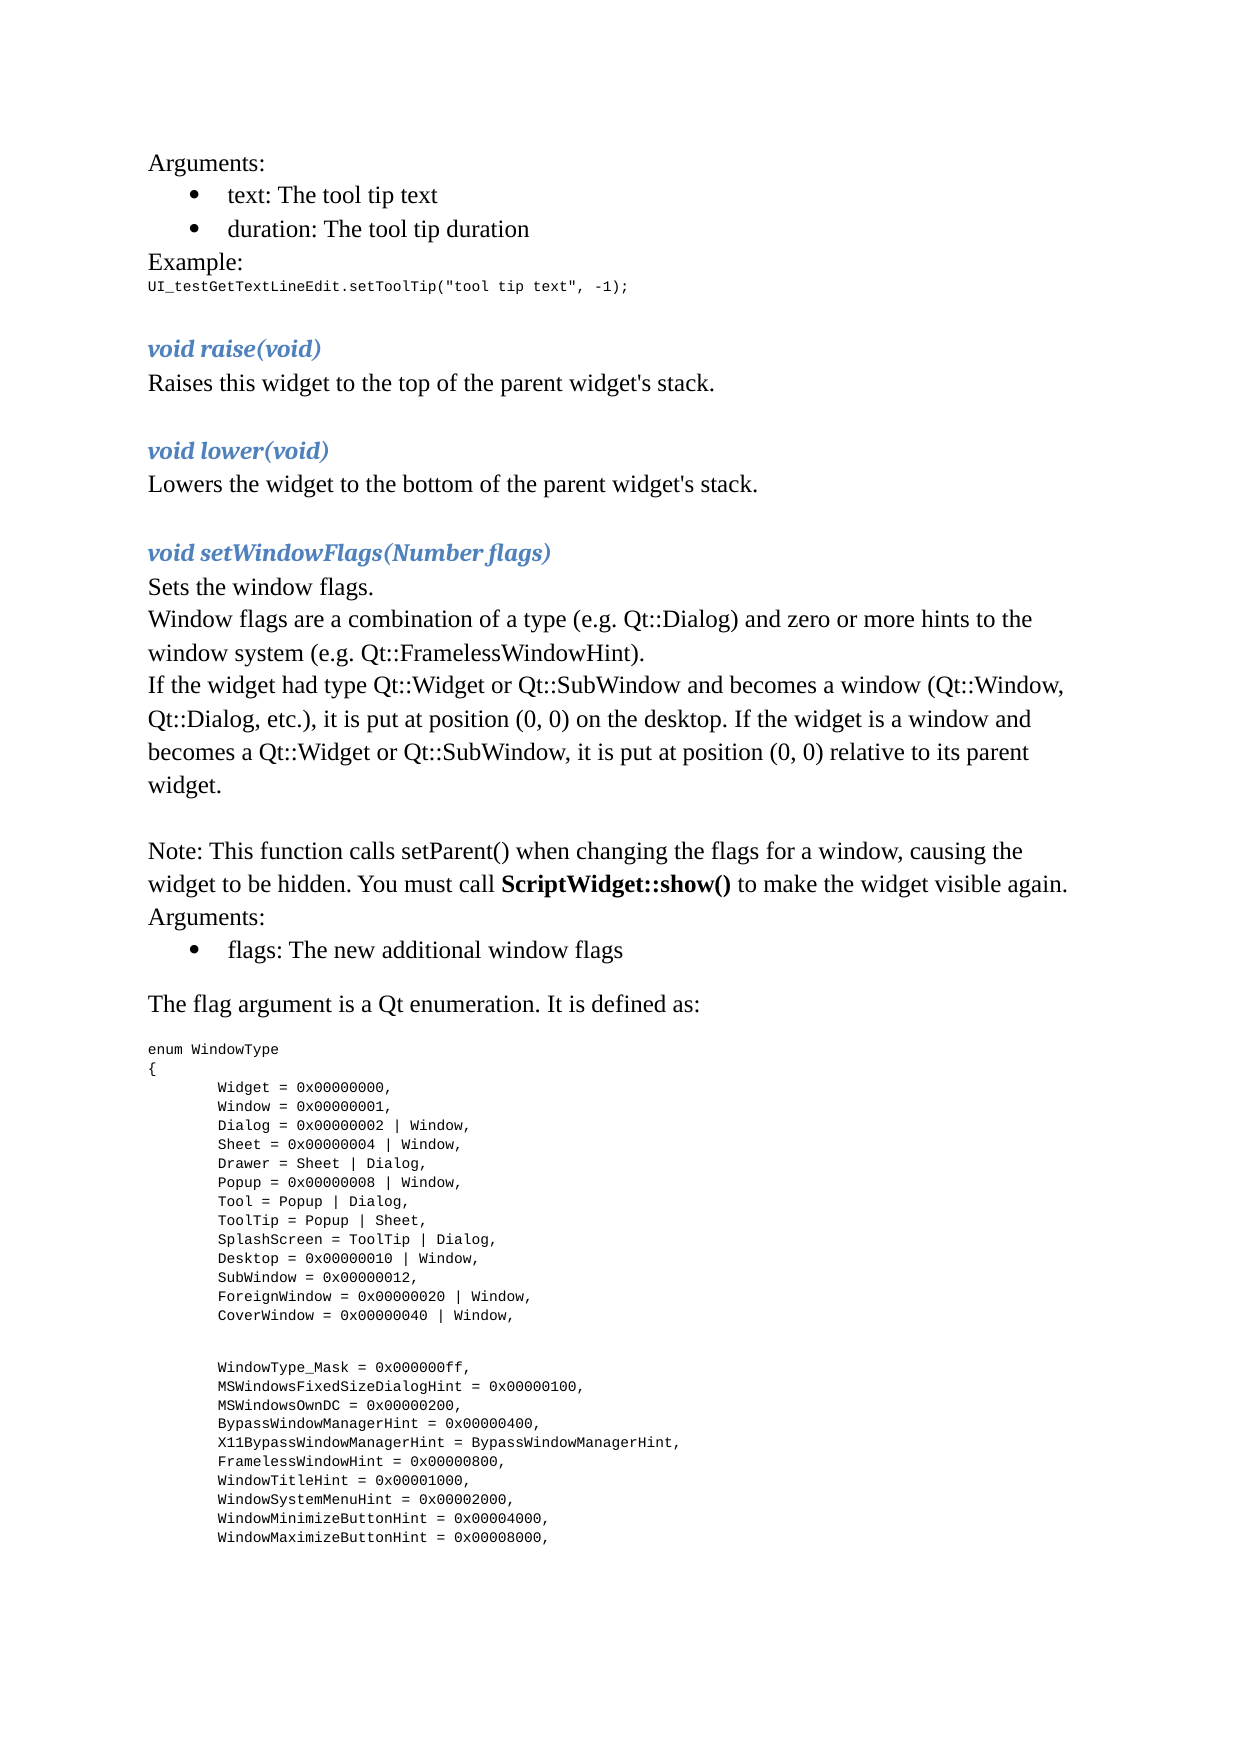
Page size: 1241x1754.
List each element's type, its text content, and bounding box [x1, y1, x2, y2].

text Sheet = 0x00000004 | Window, [148, 1137, 1093, 1154]
text WindowSystemMenuHint = 0x00002000, [148, 1493, 1093, 1509]
text FramelessWindowHint = 0x00000800, [148, 1455, 1093, 1471]
text Popup = 0x00000008 | Window, [148, 1175, 1093, 1192]
text Arguments: [148, 902, 1093, 931]
text WindowTitleHint = 0x00001000, [148, 1474, 1093, 1490]
subtitle void setWindowFlags(Number flags) [148, 538, 1093, 567]
subtitle void raise(void) [148, 334, 1093, 363]
text Example: [148, 247, 1093, 275]
text WindowType_Mask = 0x000000ff, [148, 1360, 1093, 1376]
text Dialog = 0x00000002 | Window, [148, 1118, 1093, 1135]
text SubWindow = 0x00000012, [148, 1270, 1093, 1287]
text Desktop = 0x00000010 | Window, [148, 1251, 1093, 1268]
text Note: This function calls setParent() when changing the flags for a window, causing the widget to be hidden. You must call ScriptWidget::show() to make the widget visible again. [148, 836, 1093, 897]
text Drawer = Sheet | Dialog, [148, 1156, 1093, 1173]
text MSWindowsFixedSizeDialogHint = 0x00000100, [148, 1379, 1093, 1395]
text WindowMaximizeButtonHint = 0x00008000, [148, 1531, 1093, 1547]
text MSWindowsOwnDC = 0x00000200, [148, 1398, 1093, 1414]
text X11BypassWindowManagerHint = BypassWindowManagerHint, [148, 1436, 1093, 1452]
text CoverWindow = 0x00000040 | Window, [148, 1308, 1093, 1324]
list flags: The new additional window flags [190, 935, 1093, 963]
list { [148, 1061, 1093, 1078]
text Window flags are a combination of a type (e.g. Qt::Dialog) and zero or more hints to the window system (e.g. Qt::FramelessWindowHint). [148, 604, 1093, 666]
text Lowers the widget to the bottom of the parent widget's stack. [148, 469, 1093, 498]
text SplashScreen = ToolTip | Dialog, [148, 1232, 1093, 1249]
text Sets the window flags. [148, 572, 1093, 600]
text If the widget had type Qt::Widget or Qt::SubWindow and becomes a window (Qt::Window, Qt::Dialog, etc.), it is put at position (0, 0) on the desktop. If the widget is a window and becomes a Qt::Widget or Qt::SubWindow, it is put at position (0, 0) relative to its parent widget. [148, 671, 1093, 798]
list The flag argument is a Qt enumeration. It is defined as: [148, 989, 1093, 1017]
subtitle void lower(void) [148, 437, 1093, 465]
list enum WindowType [148, 1042, 1093, 1059]
text Arguments: [148, 148, 1093, 176]
list duration: The tool tip duration [190, 214, 1093, 242]
text BypassWindowManagerHint = 0x00000400, [148, 1417, 1093, 1433]
text ToolTip = Popup | Sheet, [148, 1213, 1093, 1230]
text Raises this widget to the top of the parent widget's stack. [148, 368, 1093, 396]
text ForeignWindow = 0x00000020 | Window, [148, 1289, 1093, 1306]
text UI_testGetTextLineEdit.setToolTip("tool tip text", -1); [148, 280, 1093, 296]
text Window = 0x00000001, [148, 1099, 1093, 1116]
text Tool = Popup | Dialog, [148, 1194, 1093, 1211]
text Widget = 0x00000000, [148, 1080, 1093, 1097]
text WindowMinimizeButtonHint = 0x00004000, [148, 1512, 1093, 1528]
list text: The tool tip text [190, 181, 1093, 209]
